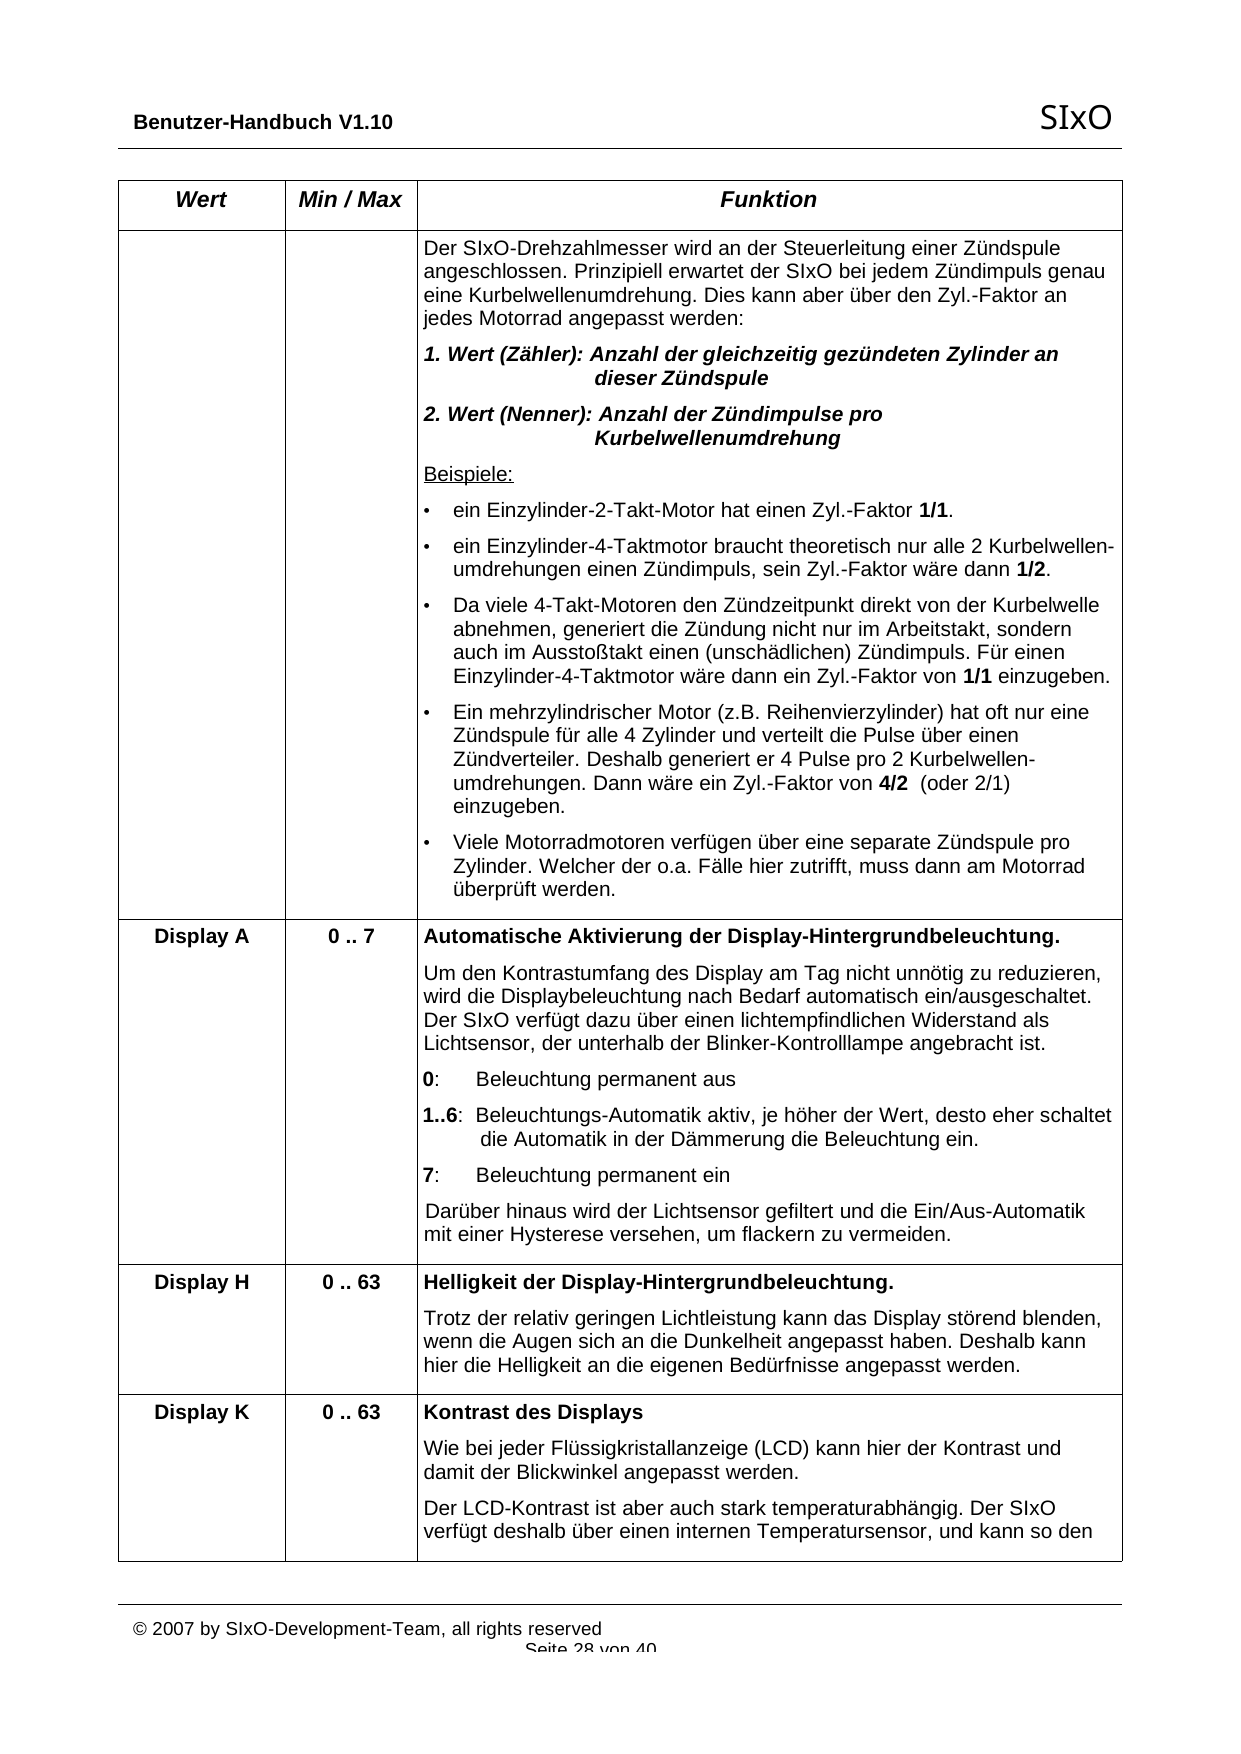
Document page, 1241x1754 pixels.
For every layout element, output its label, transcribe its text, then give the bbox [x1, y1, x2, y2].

table_cell [286, 231, 417, 919]
table_cell Display K [119, 1395, 285, 1561]
table_cell 0 .. 63 [286, 1395, 417, 1561]
table_header Min / Max [286, 181, 417, 230]
table_cell Kontrast des Displays Wie bei jeder Flüssigkristallanzeige (LCD) kann hier der Kontrast und damit der Blickwinkel angepasst werden. Der LCD-Kontrast ist aber auch stark temperaturabhängig. Der SIxO verfügt deshalb über einen internen Temperatursensor, und kann so den [418, 1395, 1122, 1561]
table_cell 0 .. 63 [286, 1265, 417, 1394]
table_cell Der SIxO-Drehzahlmesser wird an der Steuerleitung einer Zündspule angeschlossen. Prinzipiell erwartet der SIxO bei jedem Zündimpuls genau eine Kurbelwellenumdrehung. Dies kann aber über den Zyl.-Faktor an jedes Motorrad angepasst werden: 1. Wert (Zähler): Anzahl der gleichzeitig gezündeten Zylinder an dieser Zündspule 2. Wert (Nenner): Anzahl der Zündimpulse pro Kurbelwellenumdrehung Beispiele: ein Einzylinder-2-Takt-Motor hat einen Zyl.-Faktor 1/1. ein Einzylinder-4-Taktmotor braucht theoretisch nur alle 2 Kurbel­wellen­umdrehungen einen Zündimpuls, sein Zyl.-Faktor wäre dann 1/2. Da viele 4-Takt-Motoren den Zündzeitpunkt direkt von der Kurbelwelle abnehmen, generiert die Zündung nicht nur im Arbeitstakt, sondern auch im Ausstoßtakt einen (unschädlichen) Zündimpuls. Für einen Einzylinder-4-Taktmotor wäre dann ein Zyl.-Faktor von 1/1 einzugeben. Ein mehrzylindrischer Motor (z.B. Reihenvierzylinder) hat oft nur eine Zündspule für alle 4 Zylinder und verteilt die Pulse über einen Zündverteiler. Deshalb generiert er 4 Pulse pro 2 Kurbel­wellen­umdrehungen. Dann wäre ein Zyl.-Faktor von 4/2 (oder 2/1) einzugeben. Viele Motorradmotoren verfügen über eine separate Zündspule pro Zylinder. Welcher der o.a. Fälle hier zutrifft, muss dann am Motorrad überprüft werden. [418, 231, 1122, 919]
table_cell Display H [119, 1265, 285, 1394]
table_header Wert [119, 181, 285, 230]
table_header Funktion [418, 181, 1122, 230]
table_cell 0 .. 7 [286, 920, 417, 1264]
table_cell Helligkeit der Display-Hintergrundbeleuchtung. Trotz der relativ geringen Lichtleistung kann das Display störend blenden, wenn die Augen sich an die Dunkelheit angepasst haben. Deshalb kann hier die Helligkeit an die eigenen Bedürfnisse angepasst werden. [418, 1265, 1122, 1394]
table_cell [119, 231, 285, 919]
table_cell Display A [119, 920, 285, 1264]
table_cell Automatische Aktivierung der Display-Hintergrundbeleuchtung. Um den Kontrastumfang des Display am Tag nicht unnötig zu reduzieren, wird die Displaybeleuchtung nach Bedarf automatisch ein/ausgeschaltet. Der SIxO verfügt dazu über einen lichtempfindlichen Widerstand als Lichtsensor, der unterhalb der Blinker-Kontrolllampe angebracht ist. 0: Beleuchtung permanent aus 1..6: Beleuchtungs-Automatik aktiv, je höher der Wert, desto eher schaltet die Automatik in der Dämmerung die Beleuchtung ein. 7: Beleuchtung permanent ein Darüber hinaus wird der Lichtsensor gefiltert und die Ein/Aus-Automatik mit einer Hysterese versehen, um flackern zu vermeiden. [418, 920, 1122, 1264]
